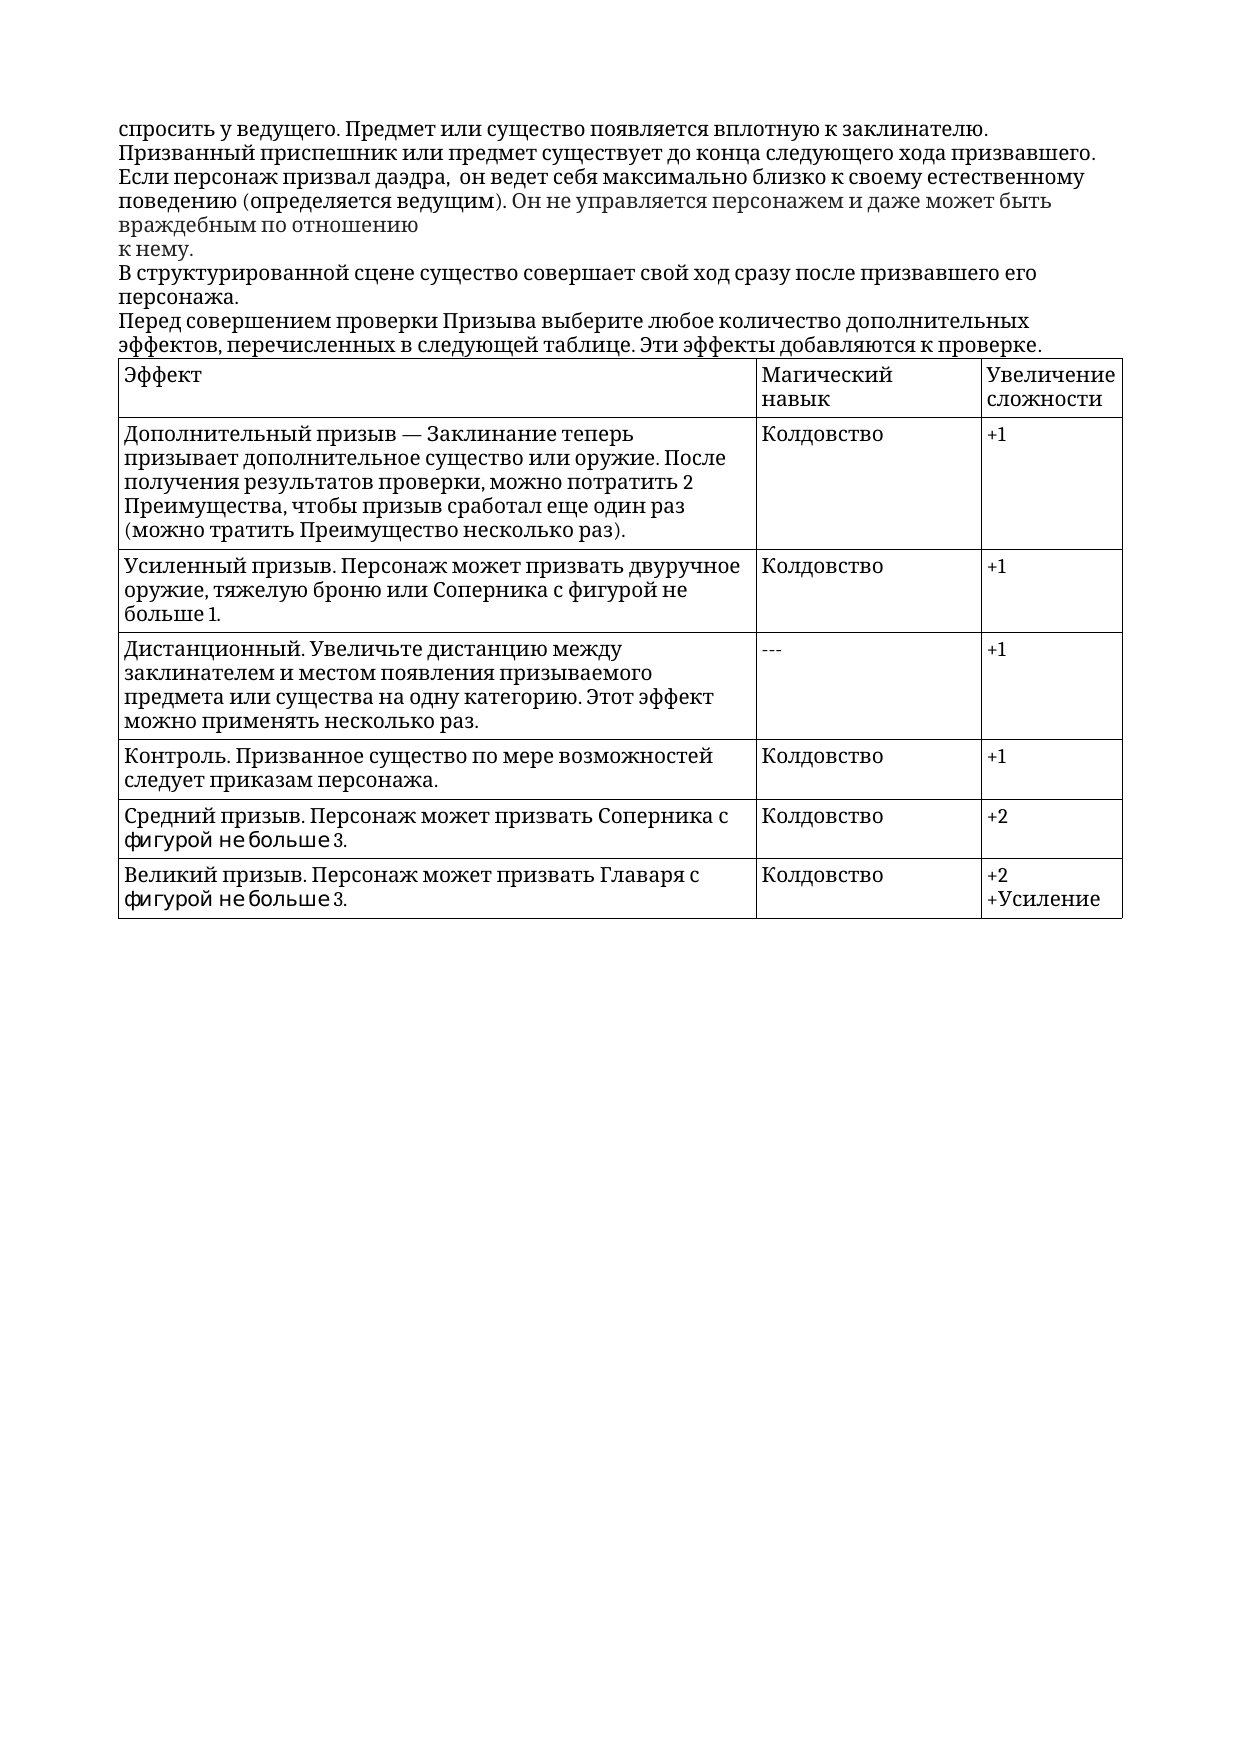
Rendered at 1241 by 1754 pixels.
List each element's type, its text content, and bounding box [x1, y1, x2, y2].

table_cell +1 [982, 418, 1122, 549]
text Перед совершением проверки Призыва выберите любое количество дополнительных эффектов, перечисленных в следующей таблице. Эти эффекты добавляются к проверке. [118, 310, 1122, 358]
table_cell Средний призыв. Персонаж может призвать Соперника с фигурой не больше 3. [119, 800, 756, 858]
table_cell Колдовство [757, 800, 981, 858]
text Если персонаж призвал даэдра, он ведет себя максимально близко к своему естественному поведению (определяется ведущим). Он не управляется персонажем и даже может быть враждебным по отношению [118, 166, 1122, 238]
text спросить у ведущего. Предмет или существо появляется вплотную к заклинателю. Призванный приспешник или предмет существует до конца следующего хода призвавшего. [118, 118, 1122, 166]
table_cell Великий призыв. Персонаж может призвать Главаря с фигурой не больше 3. [119, 859, 756, 918]
table_cell +1 [982, 550, 1122, 632]
text к нему. [118, 238, 1122, 262]
table_cell Контроль. Призванное существо по мере возможностей следует приказам персонажа. [119, 740, 756, 799]
table_cell Колдовство [757, 418, 981, 549]
table_cell +2 [982, 800, 1122, 858]
text В структурированной сцене существо совершает свой ход сразу после призвавшего его персонажа. [118, 262, 1122, 310]
table_cell +1 [982, 740, 1122, 799]
table_cell Дополнительный призыв — Заклинание теперь призывает дополнительное существо или оружие. После получения результатов проверки, можно потратить 2 Преимущества, чтобы призыв сработал еще один раз (можно тратить Преимущество несколько раз). [119, 418, 756, 549]
table_cell Колдовство [757, 740, 981, 799]
table_header Эффект [119, 359, 756, 417]
table_header Увеличение сложности [982, 359, 1122, 417]
table_cell +1 [982, 633, 1122, 739]
table_cell --- [757, 633, 981, 739]
table_cell Колдовство [757, 550, 981, 632]
table_header Магический навык [757, 359, 981, 417]
table_cell Дистанционный. Увеличьте дистанцию между заклинателем и местом появления призываемого предмета или существа на одну категорию. Этот эффект можно применять несколько раз. [119, 633, 756, 739]
table_cell Колдовство [757, 859, 981, 918]
table_cell +2 +Усиление [982, 859, 1122, 918]
table_cell Усиленный призыв. Персонаж может призвать двуручное оружие, тяжелую броню или Соперника с фигурой не больше 1. [119, 550, 756, 632]
